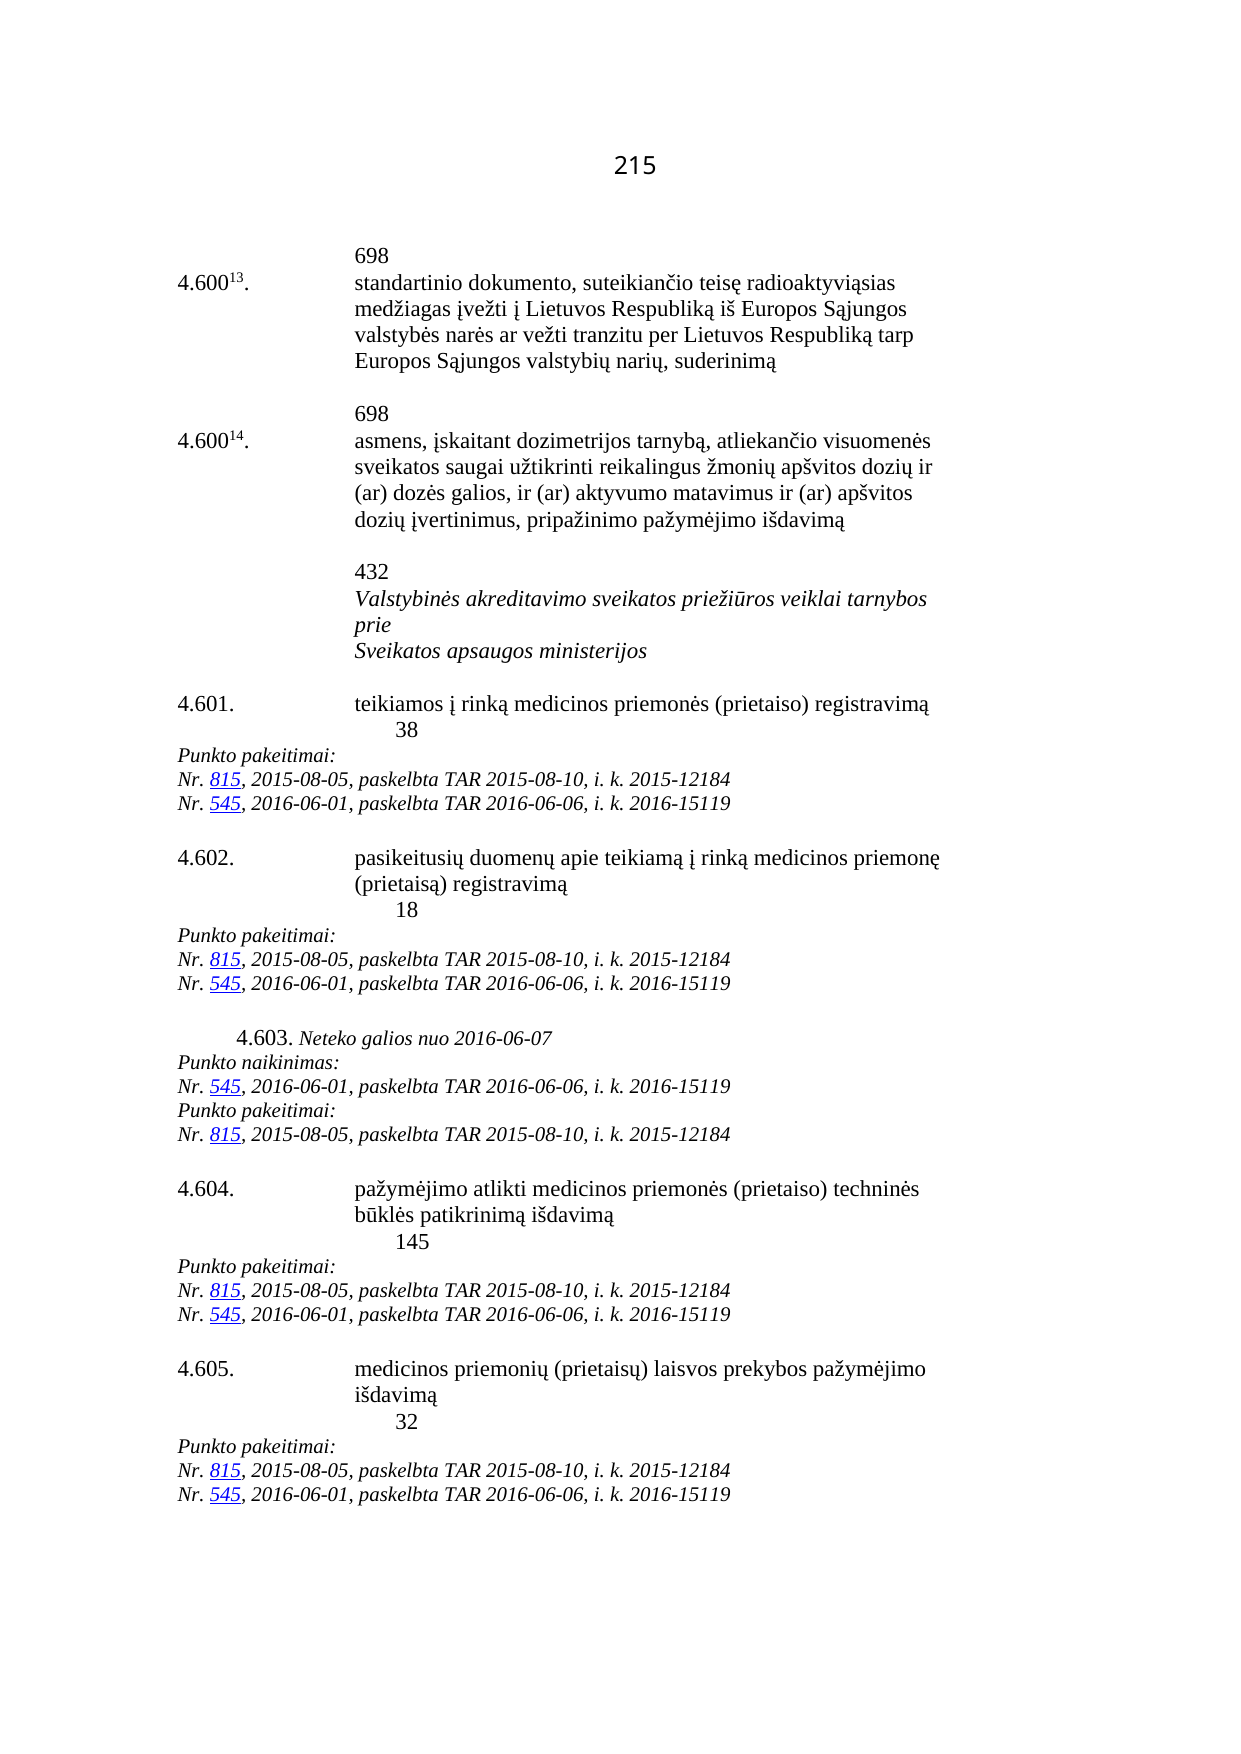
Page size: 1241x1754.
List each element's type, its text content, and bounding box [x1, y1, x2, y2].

text Nr. 815, 2015-08-05, paskelbta TAR 2015-08-10, i. k. 2015-12184 [177, 767, 1093, 791]
text 4.604. pažymėjimo atlikti medicinos priemonės (prietaiso) techninės būklės patikrinimą išdavimą 145 [177, 1175, 975, 1254]
text Nr. 545, 2016-06-01, paskelbta TAR 2016-06-06, i. k. 2016-15119 [177, 1074, 1093, 1098]
text 4.601. teikiamos į rinką medicinos priemonės (prietaiso) registravimą 38 [177, 690, 975, 743]
text Nr. 545, 2016-06-01, paskelbta TAR 2016-06-06, i. k. 2016-15119 [177, 1482, 1093, 1506]
text Punkto pakeitimai: [177, 743, 1093, 767]
text 4.602. pasikeitusių duomenų apie teikiamą į rinką medicinos priemonę (prietaisą) registravimą 18 [177, 844, 975, 923]
text Nr. 545, 2016-06-01, paskelbta TAR 2016-06-06, i. k. 2016-15119 [177, 791, 1093, 815]
text Valstybinės akreditavimo sveikatos priežiūros veiklai tarnybos prie Sveikatos apsaugos ministerijos [354, 585, 945, 690]
text Punkto pakeitimai: [177, 923, 1093, 947]
text Nr. 815, 2015-08-05, paskelbta TAR 2015-08-10, i. k. 2015-12184 [177, 1458, 1093, 1482]
text 4.605. medicinos priemonių (prietaisų) laisvos prekybos pažymėjimo išdavimą 32 [177, 1355, 975, 1434]
text 4.60014. asmens, įskaitant dozimetrijos tarnybą, atliekančio visuomenės sveikatos saugai užtikrinti reikalingus žmonių apšvitos dozių ir (ar) dozės galios, ir (ar) aktyvumo matavimus ir (ar) apšvitos dozių įvertinimus, pripažinimo pažymėjimo išdavimą 432 [177, 427, 945, 585]
text Punkto naikinimas: [177, 1050, 1093, 1074]
text Nr. 545, 2016-06-01, paskelbta TAR 2016-06-06, i. k. 2016-15119 [177, 971, 1093, 995]
text Nr. 815, 2015-08-05, paskelbta TAR 2015-08-10, i. k. 2015-12184 [177, 947, 1093, 971]
text 4.60013. standartinio dokumento, suteikiančio teisę radioaktyviąsias medžiagas įvežti į Lietuvos Respubliką iš Europos Sąjungos valstybės narės ar vežti tranzitu per Lietuvos Respubliką tarp Europos Sąjungos valstybių narių, suderinimą 698 [177, 268, 945, 427]
text Punkto pakeitimai: [177, 1434, 1093, 1458]
text 698 [177, 216, 945, 268]
text Punkto pakeitimai: [177, 1254, 1093, 1278]
text 4.603. Neteko galios nuo 2016-06-07 [177, 1024, 1093, 1050]
text Nr. 815, 2015-08-05, paskelbta TAR 2015-08-10, i. k. 2015-12184 [177, 1278, 1093, 1302]
text Nr. 815, 2015-08-05, paskelbta TAR 2015-08-10, i. k. 2015-12184 [177, 1122, 1093, 1146]
text Nr. 545, 2016-06-01, paskelbta TAR 2016-06-06, i. k. 2016-15119 [177, 1302, 1093, 1326]
text Punkto pakeitimai: [177, 1098, 1093, 1122]
